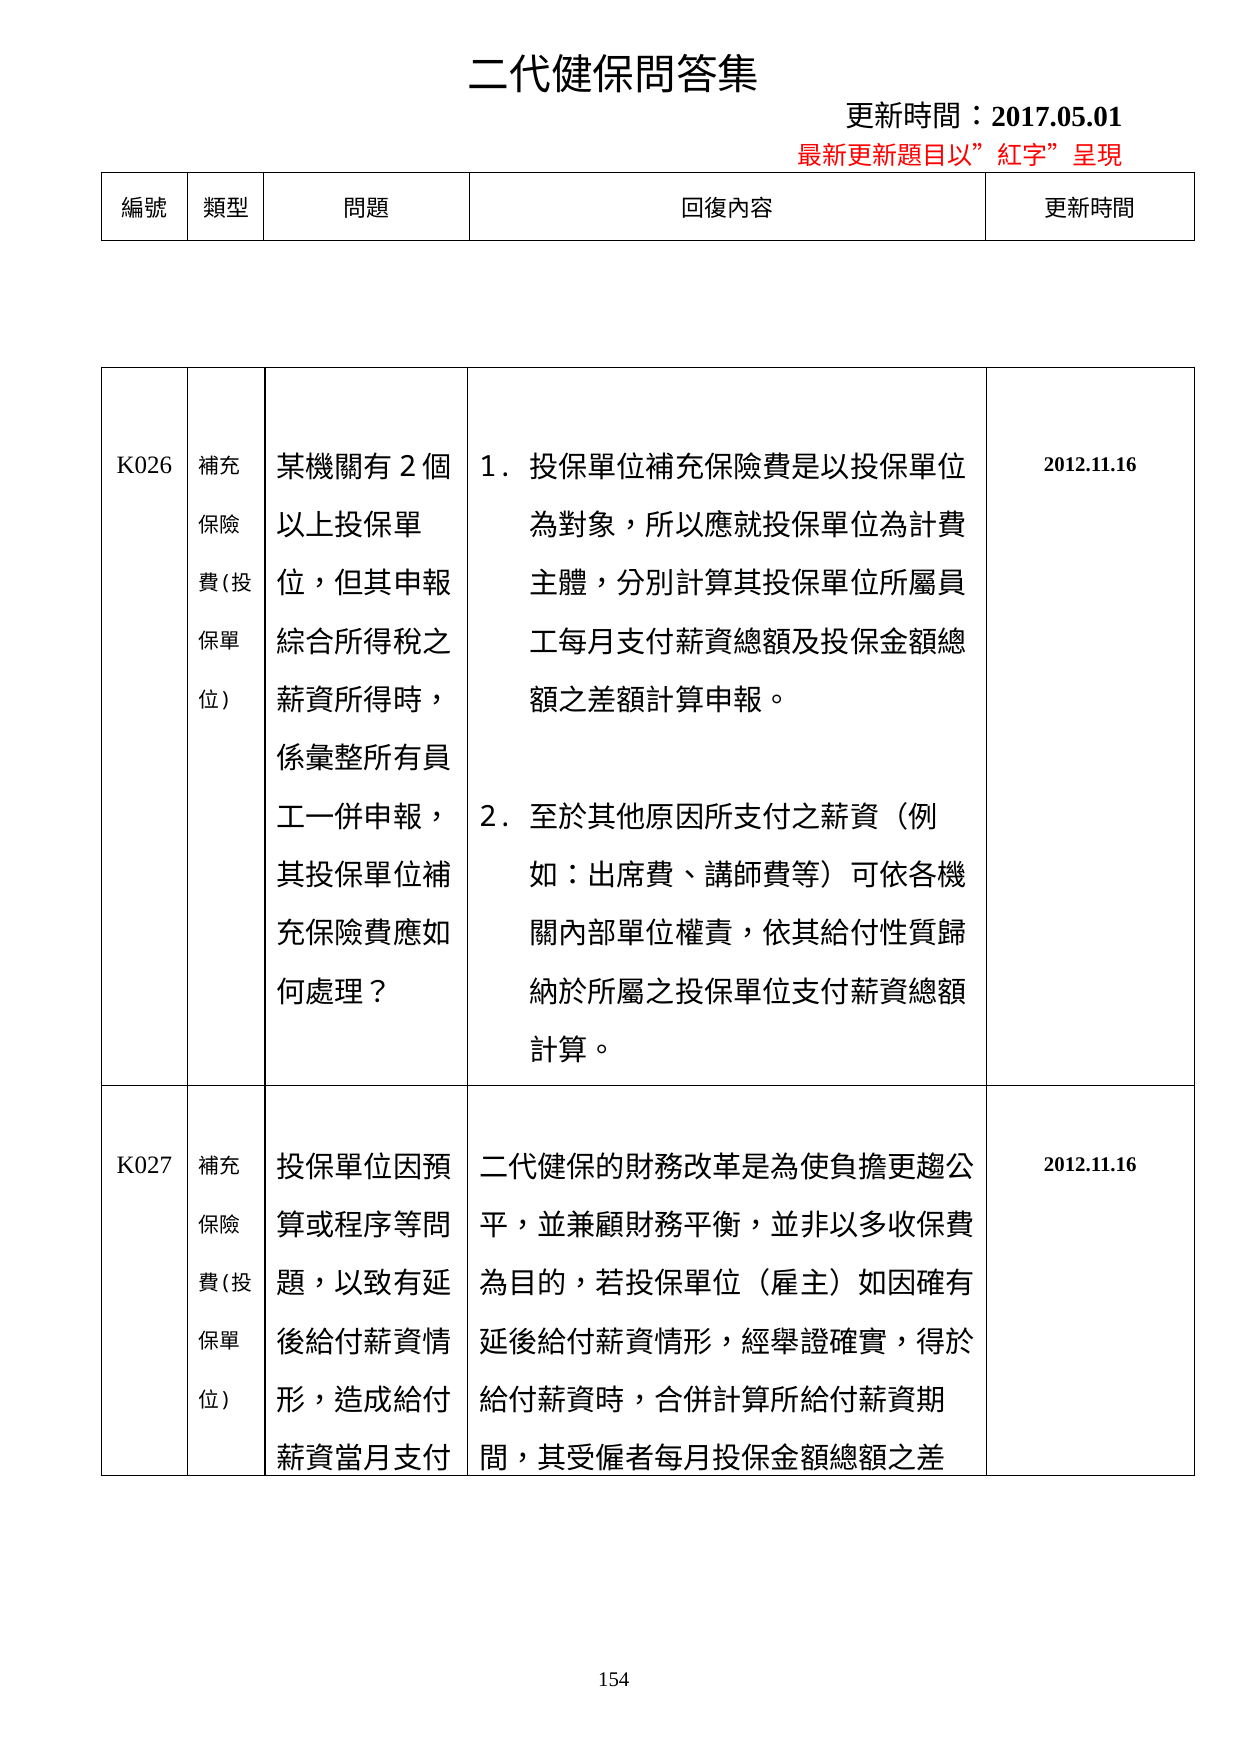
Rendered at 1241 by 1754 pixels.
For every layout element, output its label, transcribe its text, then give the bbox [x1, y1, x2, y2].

table_cell 2012.11.16 [987, 368, 1194, 1085]
table_cell K026 [102, 368, 187, 1085]
table_cell 2012.11.16 [987, 1086, 1194, 1475]
table_cell 補充保險費(投保單位) [188, 368, 264, 1085]
table_cell 投保單位因預算或程序等問題，以致有延後給付薪資情形，造成給付薪資當月支付 [266, 1086, 467, 1475]
table_cell K027 [102, 1086, 187, 1475]
table_cell 二代健保的財務改革是為使負擔更趨公平，並兼顧財務平衡，並非以多收保費為目的，若投保單位（雇主）如因確有延後給付薪資情形，經舉證確實，得於給付薪資時，合併計算所給付薪資期間，其受僱者每月投保金額總額之差 [468, 1086, 986, 1475]
table_cell 某機關有2個以上投保單位，但其申報綜合所得稅之薪資所得時，係彙整所有員工一併申報，其投保單位補充保險費應如何處理？ [266, 368, 467, 1085]
table_cell 補充保險費(投保單位) [188, 1086, 264, 1475]
table_cell 投保單位補充保險費是以投保單位為對象，所以應就投保單位為計費主體，分別計算其投保單位所屬員工每月支付薪資總額及投保金額總額之差額計算申報。 至於其他原因所支付之薪資（例如：出席費、講師費等）可依各機關內部單位權責，依其給付性質歸納於所屬之投保單位支付薪資總額計算。 [468, 368, 986, 1085]
